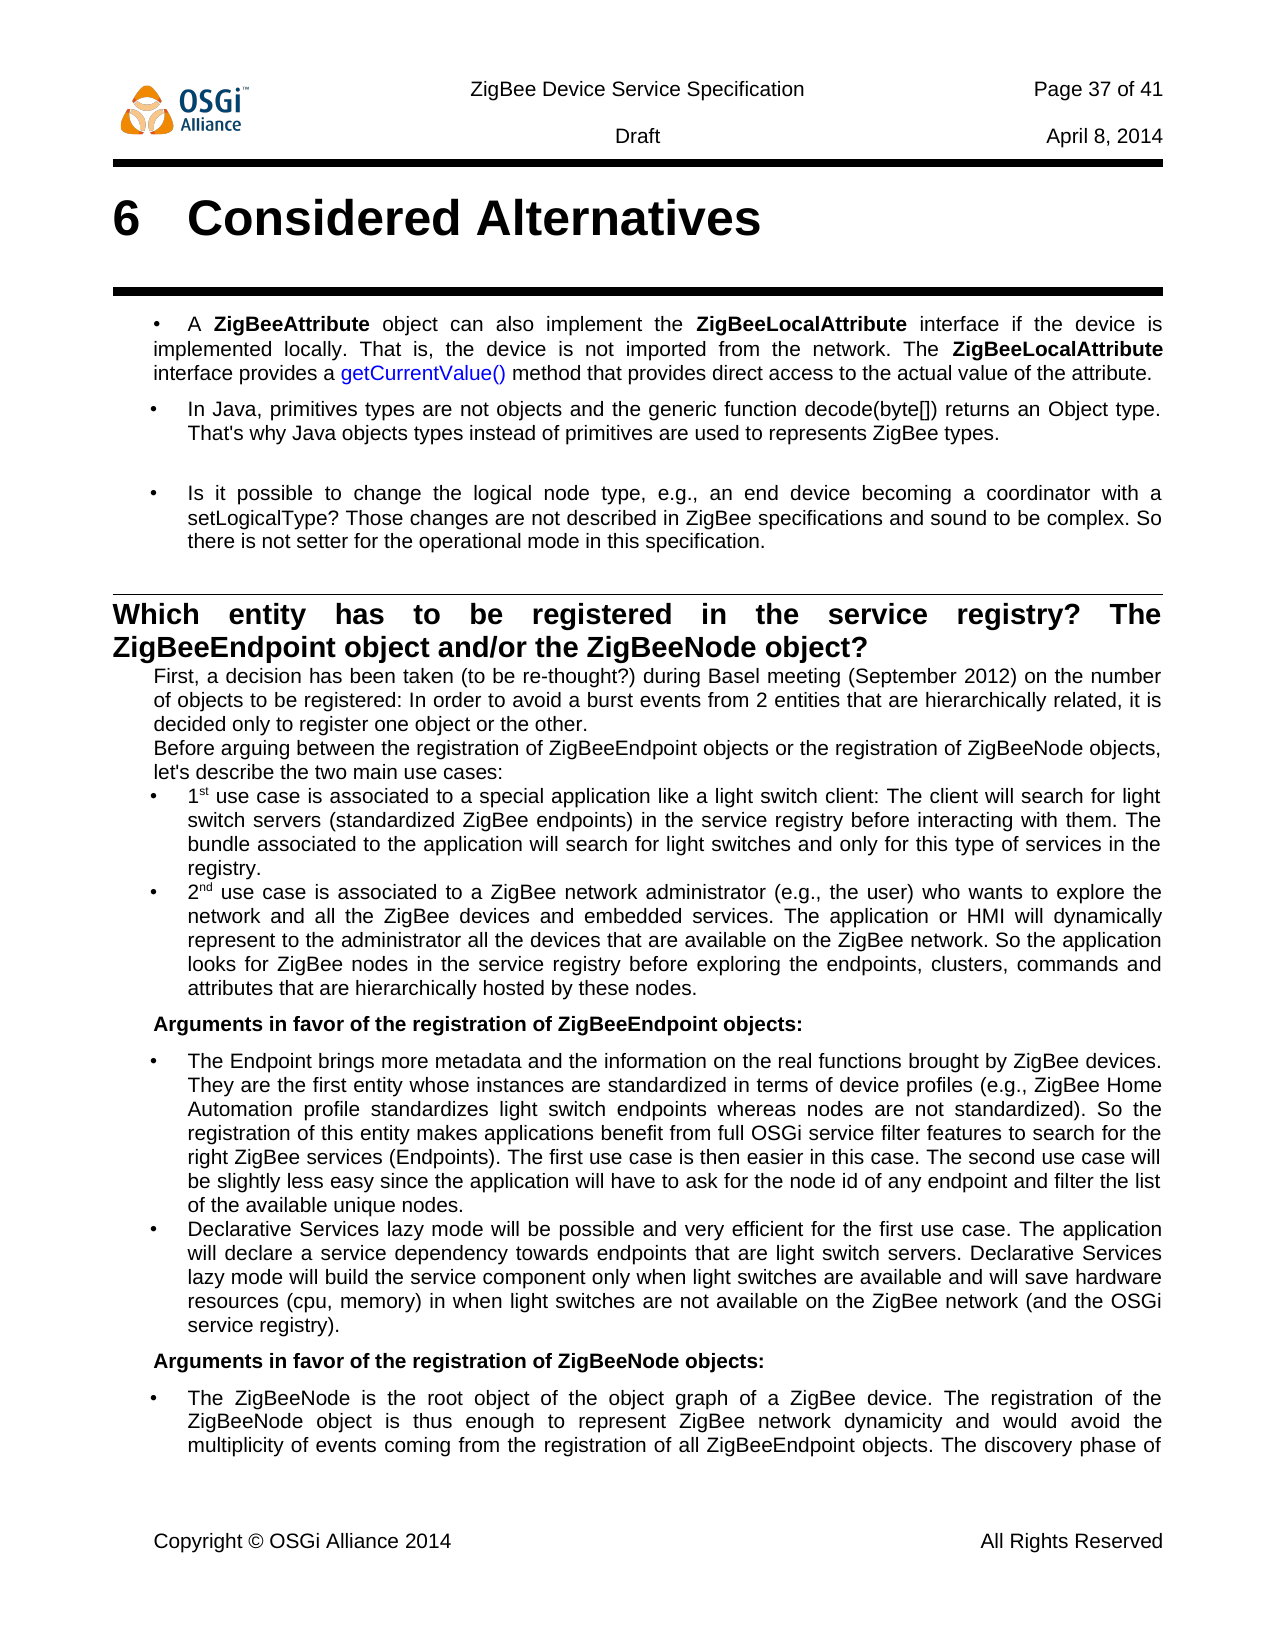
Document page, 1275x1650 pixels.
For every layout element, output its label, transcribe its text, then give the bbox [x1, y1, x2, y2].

subtitle Considered Alternatives [112, 160, 1163, 296]
list The ZigBeeNode is the root object of the object graph of a ZigBee device. The registration of the ZigBeeNode object is thus enough to represent ZigBee network dynamicity and would avoid the multiplicity of events coming from the registration of all ZigBeeEndpoint objects. The discovery phase of [150, 1385, 1163, 1457]
list The Endpoint brings more metadata and the information on the real functions brought by ZigBee devices. They are the first entity whose instances are standardized in terms of device profiles (e.g., ZigBee Home Automation profile standardizes light switch endpoints whereas nodes are not standardized). So the registration of this entity makes applications benefit from full OSGi service filter features to search for the right ZigBee services (Endpoints). The first use case is then easier in this case. The second use case will be slightly less easy since the application will have to ask for the node id of any endpoint and filter the list of the available unique nodes. [150, 1049, 1163, 1216]
list A ZigBeeAttribute object can also implement the ZigBeeLocalAttribute interface if the device is implemented locally. That is, the device is not imported from the network. The ZigBeeLocalAttribute interface provides a getCurrentValue() method that provides direct access to the actual value of the attribute. [153, 312, 1163, 384]
list 1st use case is associated to a special application like a light switch client: The client will search for light switch servers (standardized ZigBee endpoints) in the service registry before interacting with them. The bundle associated to the application will search for light switches and only for this type of services in the registry. [150, 784, 1163, 880]
text First, a decision has been taken (to be re-thought?) during Basel meeting (September 2012) on the number of objects to be registered: In order to avoid a burst events from 2 entities that are hierarchically related, it is decided only to register one object or the other. [153, 664, 1163, 736]
list 2nd use case is associated to a ZigBee network administrator (e.g., the user) who wants to explore the network and all the ZigBee devices and embedded services. The application or HMI will dynamically represent to the administrator all the devices that are available on the ZigBee network. So the application looks for ZigBee nodes in the service registry before exploring the endpoints, clusters, commands and attributes that are hierarchically hosted by these nodes. [150, 880, 1163, 1000]
list Is it possible to change the logical node type, e.g., an end device becoming a coordinator with a setLogicalType? Those changes are not described in ZigBee specifications and sound to be complex. So there is not setter for the operational mode in this specification. [150, 481, 1163, 553]
text Arguments in favor of the registration of ZigBeeEndpoint objects: [153, 1012, 1163, 1036]
text Before arguing between the registration of ZigBeeEndpoint objects or the registration of ZigBeeNode objects, let's describe the two main use cases: [153, 736, 1163, 784]
list In Java, primitives types are not objects and the generic function decode(byte[]) returns an Object type. That's why Java objects types instead of primitives are used to represents ZigBee types. [150, 397, 1163, 445]
text Arguments in favor of the registration of ZigBeeNode objects: [153, 1349, 1163, 1373]
picture [113, 78, 257, 142]
subtitle Which entity has to be registered in the service registry? The ZigBeeEndpoint object and/or the ZigBeeNode object? [112, 595, 1163, 664]
list Declarative Services lazy mode will be possible and very efficient for the first use case. The application will declare a service dependency towards endpoints that are light switch servers. Declarative Services lazy mode will build the service component only when light switches are available and will save hardware resources (cpu, memory) in when light switches are not available on the ZigBee network (and the OSGi service registry). [150, 1216, 1163, 1336]
